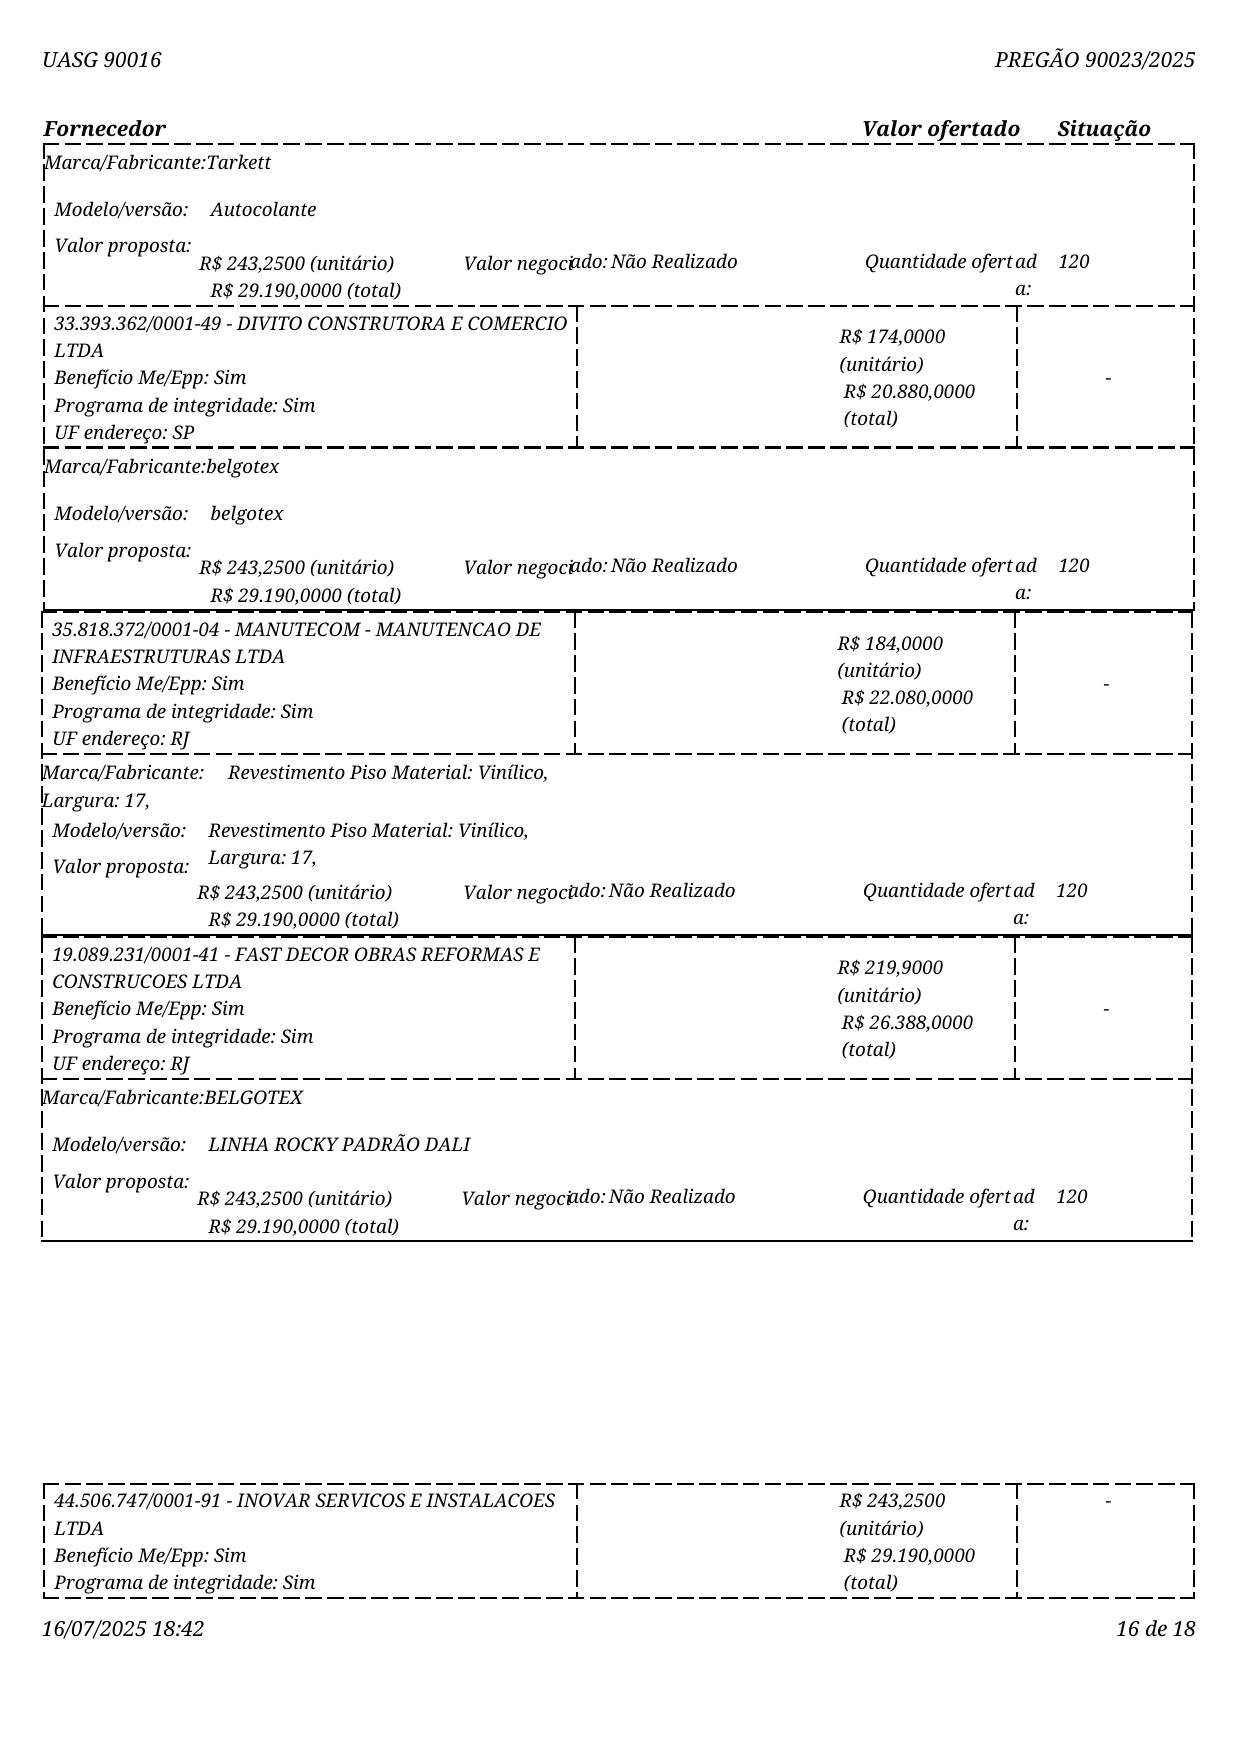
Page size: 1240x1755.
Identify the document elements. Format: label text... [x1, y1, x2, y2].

table_cell [575, 815, 837, 872]
table_cell Modelo/versão: Valor proposta: [42, 815, 197, 934]
table_cell [1101, 143, 1194, 194]
table_cell 33.393.362/0001-49 - DIVITO CONSTRUTORA E COMERCIO LTDA Benefício Me/Epp: Sim Programa de integridade: Sim UF endereço: SP [44, 305, 577, 446]
table_header [577, 1483, 839, 1597]
table_cell [837, 815, 1014, 872]
table_cell [1015, 1078, 1098, 1129]
table_cell Modelo/versão: Valor proposta: [42, 1129, 197, 1240]
table_header R$ 219,9000 (unitário) R$ 26.388,0000 (total) [837, 936, 1014, 1077]
table_header - [1099, 611, 1192, 753]
table_cell [575, 1078, 837, 1129]
table_cell 120 [1048, 243, 1101, 305]
table_cell [1101, 446, 1194, 498]
table_cell ado: Não Realizado [575, 1178, 837, 1240]
table_header [1015, 611, 1098, 753]
table_cell ado: Não Realizado [577, 243, 839, 305]
table_cell [1099, 1129, 1192, 1178]
table_cell ado: Não Realizado [577, 547, 839, 609]
table_cell [839, 194, 1017, 243]
table_cell Quantidade ofert [837, 872, 1014, 934]
table_header - [1099, 936, 1192, 1077]
table_cell Modelo/versão: Valor proposta: [44, 194, 199, 305]
table_cell Marca/Fabricante: belgotex [44, 446, 577, 498]
table_cell [1017, 498, 1101, 547]
table_header 44.506.747/0001-91 - INOVAR SERVICOS E INSTALACOES LTDA Benefício Me/Epp: Sim Programa de integridade: Sim [44, 1483, 577, 1597]
table_cell [1015, 1129, 1098, 1178]
table_cell [577, 143, 839, 194]
table_cell LINHA ROCKY PADRÃO DALI [197, 1129, 575, 1178]
table_header - [1101, 1483, 1194, 1597]
table_cell [1017, 305, 1101, 446]
table_cell Quantidade ofert [839, 547, 1017, 609]
table_header R$ 243,2500 (unitário) R$ 29.190,0000 (total) [839, 1483, 1017, 1597]
table_cell R$ 243,2500 (unitário) Valor negoci R$ 29.190,0000 (total) [199, 243, 577, 305]
table_header [575, 936, 837, 1077]
table_cell 120 [1046, 1178, 1098, 1240]
table_header [1015, 936, 1098, 1077]
table_cell ada: [1015, 1178, 1046, 1240]
table_header [1017, 1483, 1101, 1597]
table_cell [1017, 194, 1101, 243]
table_header 19.089.231/0001-41 - FAST DECOR OBRAS REFORMAS E CONSTRUCOES LTDA Benefício Me/Epp: Sim Programa de integridade: Sim UF endereço: RJ [42, 936, 575, 1077]
table_header [575, 611, 837, 753]
table_cell Quantidade ofert [839, 243, 1017, 305]
table_header R$ 184,0000 (unitário) R$ 22.080,0000 (total) [837, 611, 1014, 753]
table_cell [837, 1078, 1014, 1129]
table_cell ada: [1015, 872, 1046, 934]
table_cell [577, 305, 839, 446]
table_cell [1099, 753, 1192, 814]
table_cell ada: [1017, 547, 1048, 609]
table_cell Revestimento Piso Material: Vinílico, Largura: 17, [197, 815, 575, 872]
table_cell ado: Não Realizado [575, 872, 837, 934]
table_cell [1099, 1178, 1192, 1240]
table_cell [839, 446, 1017, 498]
table_cell [1101, 498, 1194, 547]
table_cell [577, 446, 839, 498]
table_cell belgotex [199, 498, 577, 547]
table_cell [577, 498, 839, 547]
table_cell Marca/Fabricante: Revestimento Piso Material: Vinílico, Largura: 17, [42, 753, 575, 814]
table_cell Modelo/versão: Valor proposta: [44, 498, 199, 609]
table_cell Marca/Fabricante: Tarkett [44, 143, 577, 194]
table_cell [1099, 1078, 1192, 1129]
table_cell [577, 194, 839, 243]
table_cell Marca/Fabricante: BELGOTEX [42, 1078, 575, 1129]
table_header 35.818.372/0001-04 - MANUTECOM - MANUTENCAO DE INFRAESTRUTURAS LTDA Benefício Me/Epp: Sim Programa de integridade: Sim UF endereço: RJ [42, 611, 575, 753]
table_cell Autocolante [199, 194, 577, 243]
table_cell 120 [1048, 547, 1101, 609]
table_cell [1101, 194, 1194, 243]
table_cell [1015, 753, 1098, 814]
table_cell [575, 753, 837, 814]
table_cell [837, 1129, 1014, 1178]
table_cell [1101, 547, 1194, 609]
table_cell R$ 243,2500 (unitário) Valor negoci R$ 29.190,0000 (total) [199, 547, 577, 609]
table_cell [1017, 143, 1101, 194]
table_cell [1099, 815, 1192, 872]
table_cell R$ 243,2500 (unitário) Valor negoci R$ 29.190,0000 (total) [197, 872, 575, 934]
table_cell [1015, 815, 1098, 872]
table_cell Quantidade ofert [837, 1178, 1014, 1240]
table_cell [1099, 872, 1192, 934]
table_cell [839, 143, 1017, 194]
table_cell [1017, 446, 1101, 498]
table_cell R$ 243,2500 (unitário) Valor negoci R$ 29.190,0000 (total) [197, 1178, 575, 1240]
table_cell R$ 174,0000 (unitário) R$ 20.880,0000 (total) [839, 305, 1017, 446]
table_cell [575, 1129, 837, 1178]
table_cell [839, 498, 1017, 547]
table_cell [837, 753, 1014, 814]
table_cell [1101, 243, 1194, 305]
table_cell - [1101, 305, 1194, 446]
table_cell ada: [1017, 243, 1048, 305]
table_cell 120 [1046, 872, 1098, 934]
